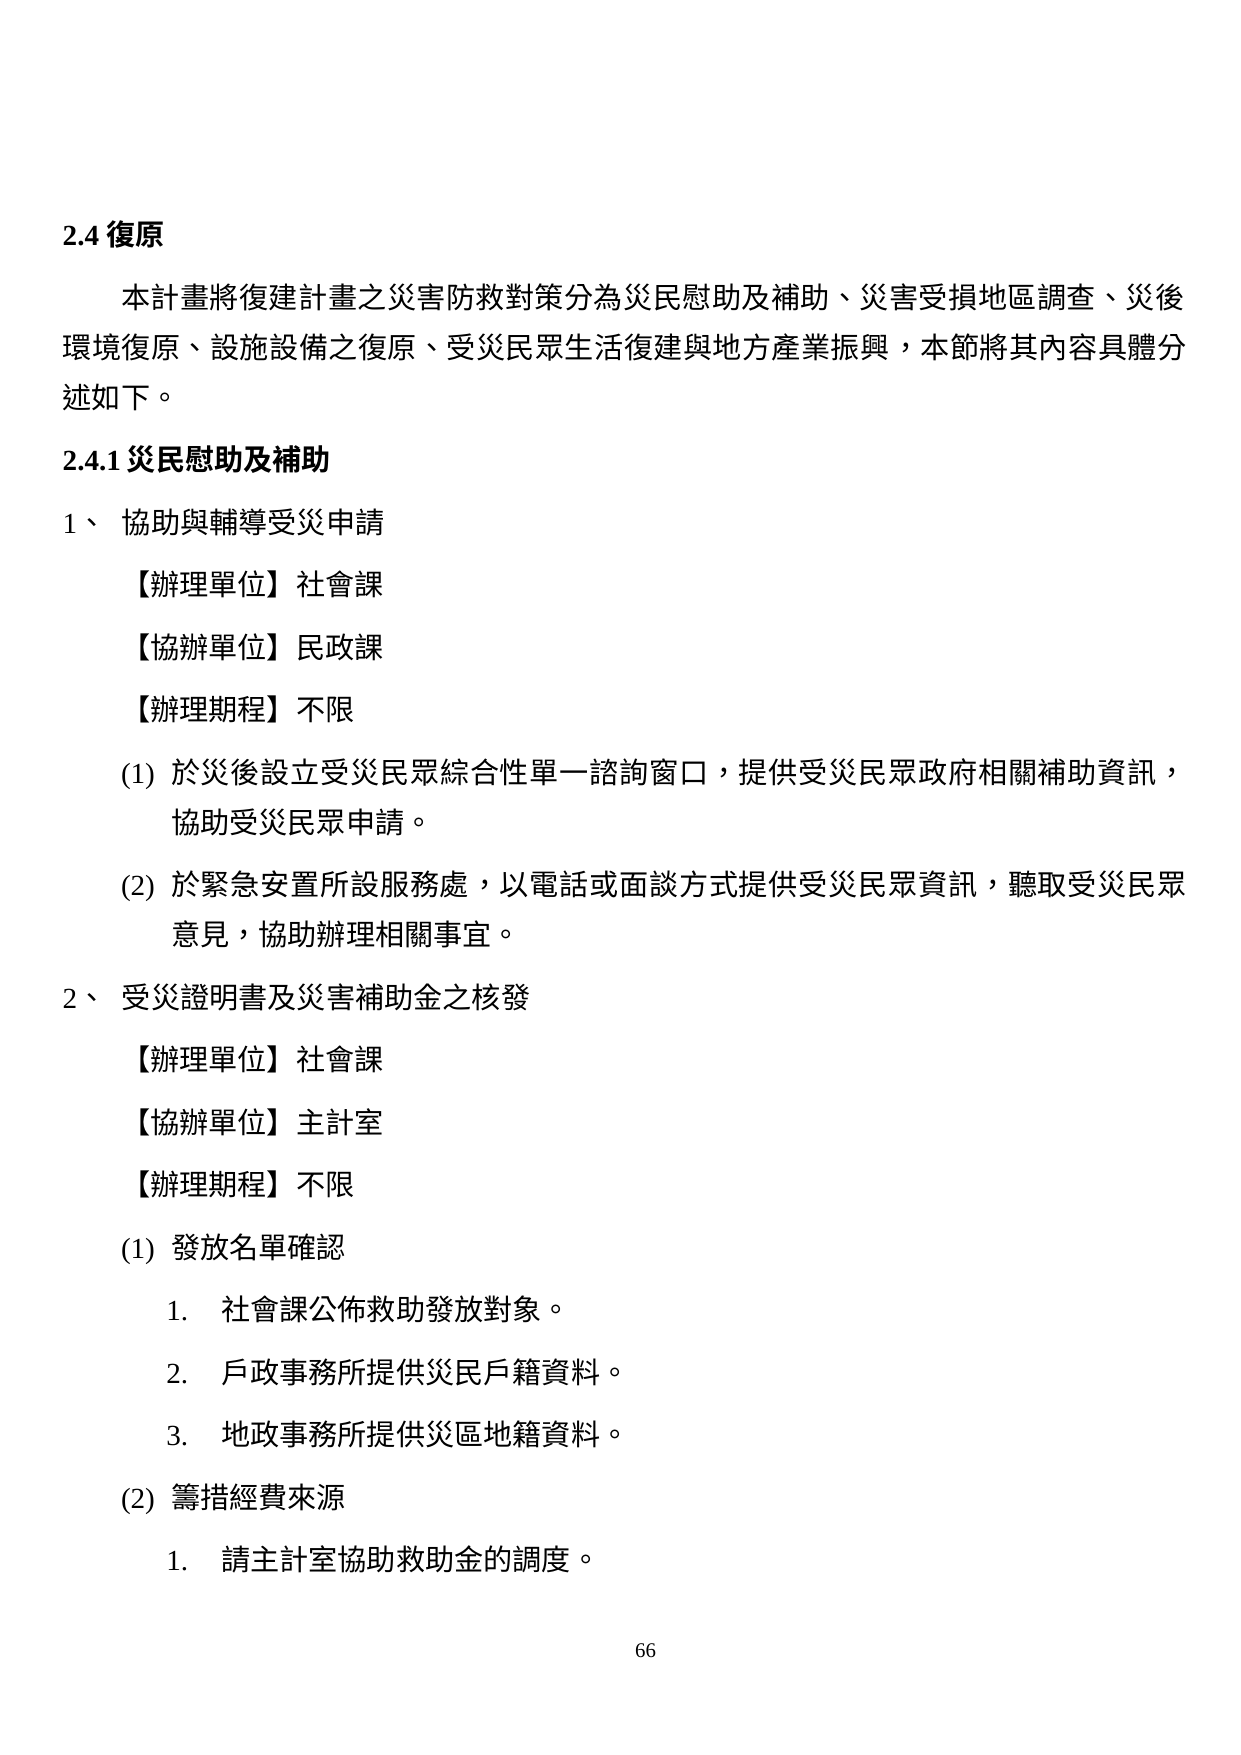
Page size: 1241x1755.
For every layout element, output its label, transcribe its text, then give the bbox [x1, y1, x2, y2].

text 本計畫將復建計畫之災害防救對策分為災民慰助及補助、災害受損地區調查、災後環境復原、設施設備之復原、受災民眾生活復建與地方產業振興，本節將其內容具體分述如下。 [62, 267, 1186, 417]
text 【辦理期程】不限 [62, 1154, 1186, 1204]
list 受災證明書及災害補助金之核發 [62, 967, 1186, 1017]
list 社會課公佈救助發放對象。 [166, 1279, 1186, 1329]
text 【辦理單位】社會課 [62, 1029, 1186, 1079]
list 戶政事務所提供災民戶籍資料。 [166, 1342, 1186, 1392]
list 協助與輔導受災申請 [62, 492, 1186, 542]
list 發放名單確認 [121, 1217, 1186, 1267]
subtitle 2.4 復原 [62, 204, 1186, 254]
list 地政事務所提供災區地籍資料。 [166, 1404, 1186, 1454]
list 於緊急安置所設服務處，以電話或面談方式提供受災民眾資訊，聽取受災民眾意見，協助辦理相關事宜。 [121, 854, 1186, 954]
list 籌措經費來源 [121, 1467, 1186, 1517]
text 【協辦單位】民政課 [62, 617, 1186, 667]
text 【協辦單位】主計室 [62, 1092, 1186, 1142]
list 於災後設立受災民眾綜合性單一諮詢窗口，提供受災民眾政府相關補助資訊，協助受災民眾申請。 [121, 742, 1186, 842]
text 【辦理單位】社會課 [62, 554, 1186, 604]
text 【辦理期程】不限 [62, 679, 1186, 729]
text 2.4.1災民慰助及補助 [62, 429, 1186, 479]
list 請主計室協助救助金的調度。 [166, 1529, 1186, 1579]
